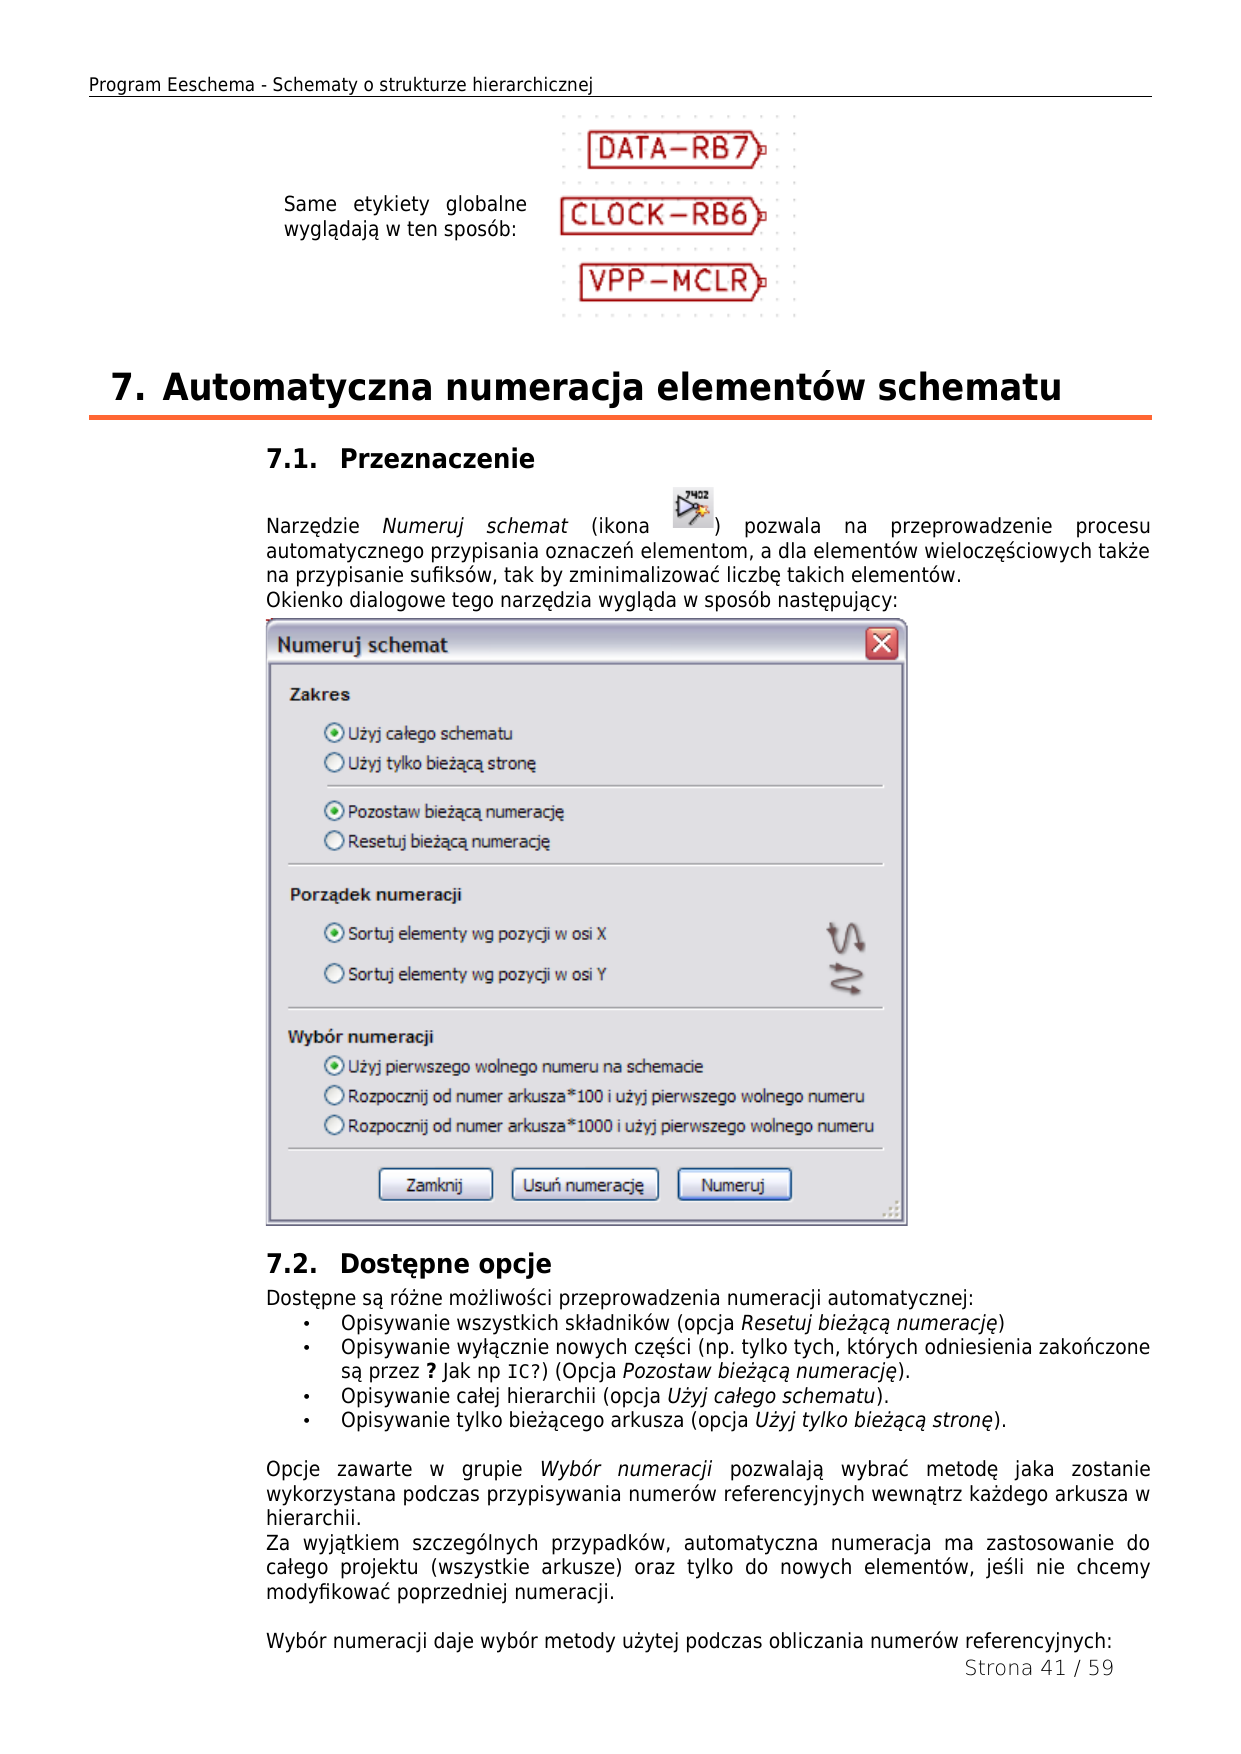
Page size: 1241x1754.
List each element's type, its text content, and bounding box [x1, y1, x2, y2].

table_header [533, 103, 1150, 330]
subtitle Dostępne opcje [266, 1249, 1152, 1280]
subtitle Przeznaczenie [266, 444, 1152, 475]
subtitle Automatyczna numeracja elementów schematu [88, 359, 1152, 420]
text Za wyjątkiem szczególnych przypadków, automatyczna numeracja ma zastosowanie do całego projektu (wszystkie arkusze) oraz tylko do nowych elementów, jeśli nie chcemy modyfikować poprzedniej numeracji. [266, 1531, 1152, 1604]
text Okienko dialogowe tego narzędzia wygląda w sposób następujący: [266, 588, 1152, 612]
text Opcje zawarte w grupie Wybór numeracji pozwalają wybrać metodę jaka zostanie wykorzystana podczas przypisywania numerów referencyjnych wewnątrz każdego arkusza w hierarchii. [266, 1457, 1152, 1531]
picture [550, 115, 800, 319]
table_header Same etykiety globalne wyglądają w ten sposób: [266, 103, 533, 330]
list Opisywanie wyłącznie nowych części (np. tylko tych, których odniesienia zakończone są przez ? Jak np IC?) (Opcja Pozostaw bieżącą numerację). [303, 1335, 1152, 1384]
list Opisywanie tylko bieżącego arkusza (opcja Użyj tylko bieżącą stronę). [303, 1408, 1152, 1433]
list Opisywanie całej hierarchii (opcja Użyj całego schematu). [303, 1384, 1152, 1408]
picture [672, 487, 714, 528]
text Wybór numeracji daje wybór metody użytej podczas obliczania numerów referencyjnych: [266, 1629, 1152, 1653]
text Dostępne są różne możliwości przeprowadzenia numeracji automatycznej: [266, 1286, 1152, 1311]
list Opisywanie wszystkich składników (opcja Resetuj bieżącą numerację) [303, 1311, 1152, 1335]
text Narzędzie Numeruj schemat (ikona ) pozwala na przeprowadzenie procesu automatycznego przypisania oznaczeń elementom, a dla elementów wieloczęściowych także na przypisanie sufiksów, tak by zminimalizować liczbę takich elementów. [266, 481, 1152, 588]
picture [265, 618, 908, 1226]
